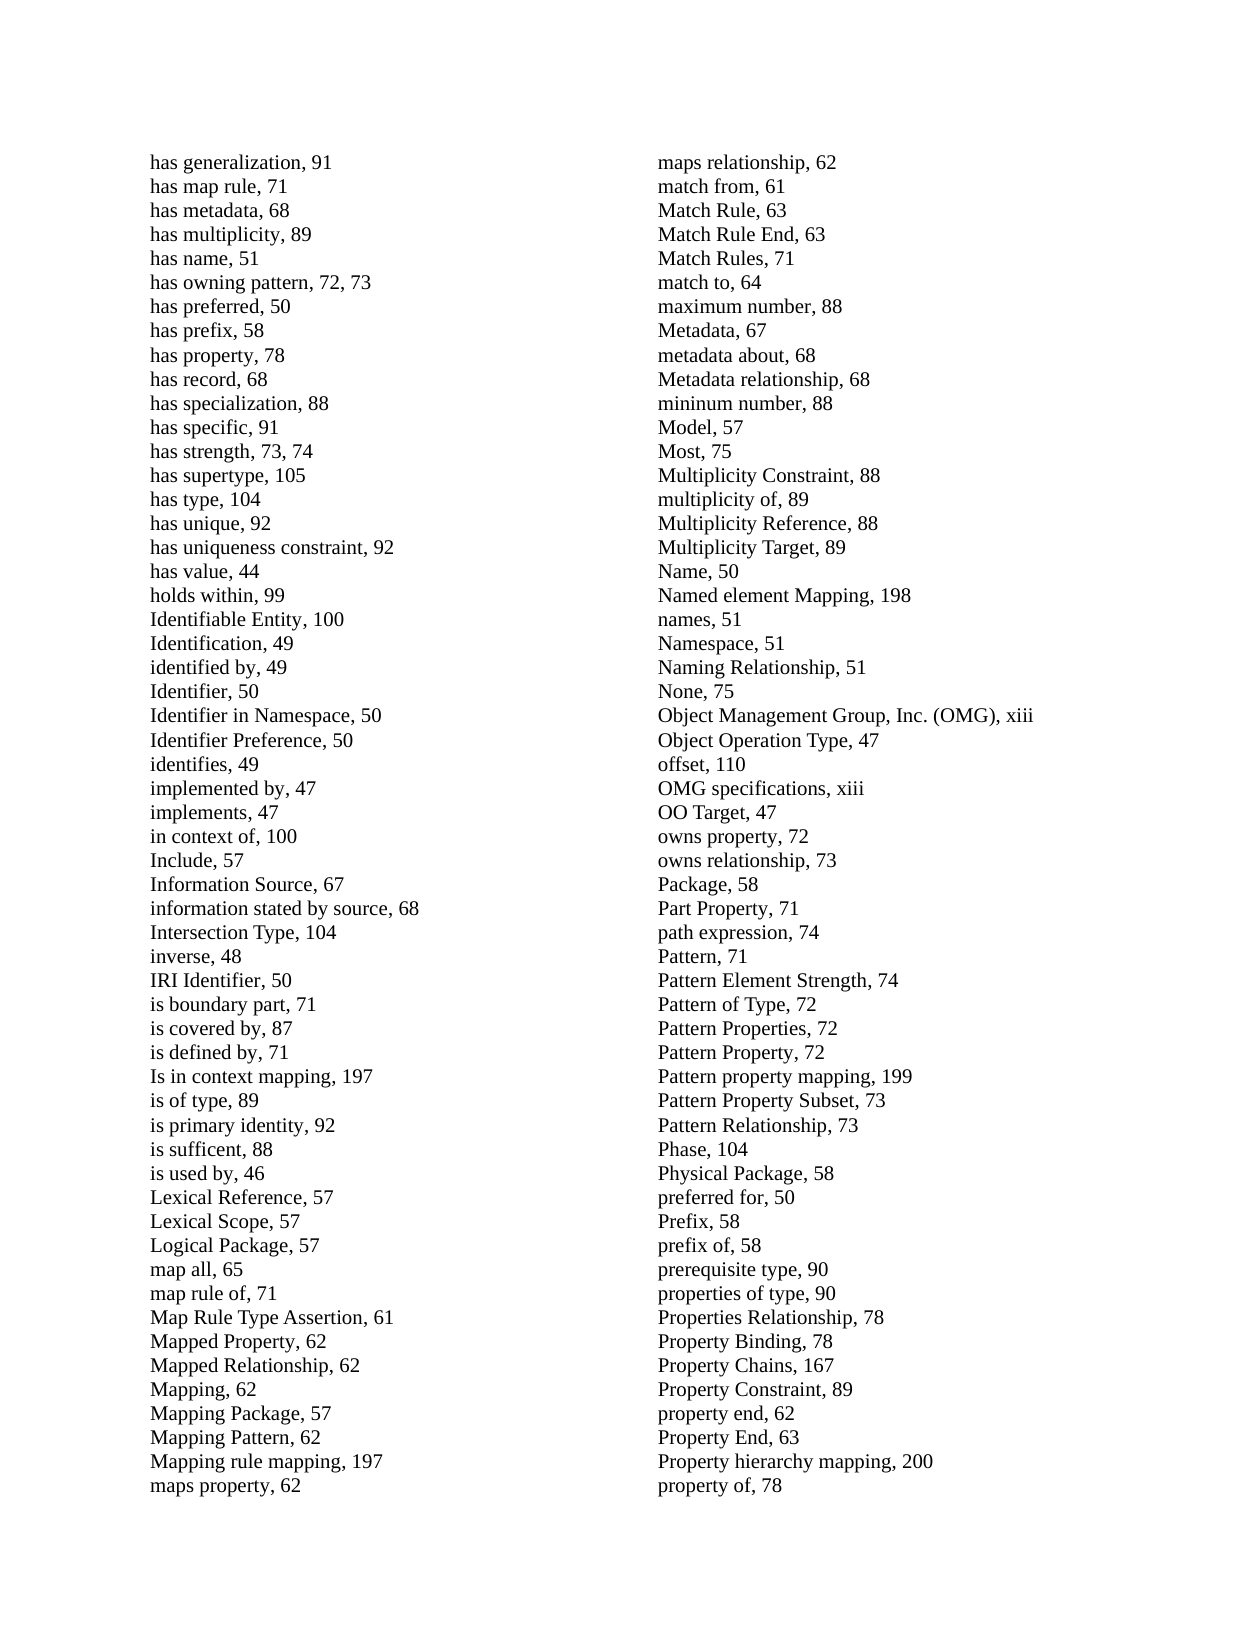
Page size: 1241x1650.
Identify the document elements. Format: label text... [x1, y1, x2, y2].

text has map rule, 71 [150, 174, 583, 198]
text Mapped Relationship, 62 [150, 1353, 583, 1377]
text owns property, 72 [658, 824, 1090, 848]
text OO Target, 47 [658, 800, 1090, 824]
text Multiplicity Constraint, 88 [658, 463, 1090, 487]
text Multiplicity Reference, 88 [658, 511, 1090, 535]
text Object Operation Type, 47 [658, 727, 1090, 752]
text has owning pattern, 72, 73 [150, 270, 583, 294]
text Identifier Preference, 50 [150, 727, 583, 752]
text Model, 57 [658, 415, 1090, 439]
text prefix of, 58 [658, 1233, 1090, 1257]
text Identifier in Namespace, 50 [150, 703, 583, 727]
text Property End, 63 [658, 1425, 1090, 1449]
text Mapped Property, 62 [150, 1329, 583, 1353]
text Part Property, 71 [658, 896, 1090, 920]
text Identifier, 50 [150, 679, 583, 703]
text Lexical Reference, 57 [150, 1185, 583, 1209]
text path expression, 74 [658, 920, 1090, 944]
text maps relationship, 62 [658, 150, 1090, 174]
text has prefix, 58 [150, 318, 583, 342]
text None, 75 [658, 679, 1090, 703]
text Namespace, 51 [658, 631, 1090, 655]
text OMG specifications, xiii [658, 776, 1090, 800]
text identified by, 49 [150, 655, 583, 679]
text Mapping Pattern, 62 [150, 1425, 583, 1449]
text Map Rule Type Assertion, 61 [150, 1305, 583, 1329]
text Pattern Property Subset, 73 [658, 1088, 1090, 1112]
text is used by, 46 [150, 1161, 583, 1185]
text has uniqueness constraint, 92 [150, 535, 583, 559]
text implements, 47 [150, 800, 583, 824]
text map rule of, 71 [150, 1281, 583, 1305]
text Pattern Property, 72 [658, 1040, 1090, 1064]
text identifies, 49 [150, 752, 583, 776]
text multiplicity of, 89 [658, 487, 1090, 511]
text has multiplicity, 89 [150, 222, 583, 246]
text Logical Package, 57 [150, 1233, 583, 1257]
text has unique, 92 [150, 511, 583, 535]
text Mapping Package, 57 [150, 1401, 583, 1425]
text property of, 78 [658, 1473, 1090, 1497]
text properties of type, 90 [658, 1281, 1090, 1305]
text inverse, 48 [150, 944, 583, 968]
text Property Binding, 78 [658, 1329, 1090, 1353]
text has value, 44 [150, 559, 583, 583]
text has specialization, 88 [150, 391, 583, 415]
text Prefix, 58 [658, 1209, 1090, 1233]
text has name, 51 [150, 246, 583, 270]
text Pattern, 71 [658, 944, 1090, 968]
text information stated by source, 68 [150, 896, 583, 920]
text Lexical Scope, 57 [150, 1209, 583, 1233]
text Identifiable Entity, 100 [150, 607, 583, 631]
text Property Chains, 167 [658, 1353, 1090, 1377]
text Most, 75 [658, 439, 1090, 463]
text has property, 78 [150, 342, 583, 367]
text map all, 65 [150, 1257, 583, 1281]
text Name, 50 [658, 559, 1090, 583]
text Package, 58 [658, 872, 1090, 896]
text Pattern Element Strength, 74 [658, 968, 1090, 992]
text Pattern property mapping, 199 [658, 1064, 1090, 1088]
text has strength, 73, 74 [150, 439, 583, 463]
text Pattern Properties, 72 [658, 1016, 1090, 1040]
text prerequisite type, 90 [658, 1257, 1090, 1281]
text maps property, 62 [150, 1473, 583, 1497]
text Pattern of Type, 72 [658, 992, 1090, 1016]
text has preferred, 50 [150, 294, 583, 318]
text Metadata relationship, 68 [658, 367, 1090, 391]
text Multiplicity Target, 89 [658, 535, 1090, 559]
text is boundary part, 71 [150, 992, 583, 1016]
text Phase, 104 [658, 1137, 1090, 1161]
text Intersection Type, 104 [150, 920, 583, 944]
text has type, 104 [150, 487, 583, 511]
text Is in context mapping, 197 [150, 1064, 583, 1088]
text has generalization, 91 [150, 150, 583, 174]
text maximum number, 88 [658, 294, 1090, 318]
text has specific, 91 [150, 415, 583, 439]
text Information Source, 67 [150, 872, 583, 896]
text is covered by, 87 [150, 1016, 583, 1040]
text Naming Relationship, 51 [658, 655, 1090, 679]
text in context of, 100 [150, 824, 583, 848]
text holds within, 99 [150, 583, 583, 607]
text is defined by, 71 [150, 1040, 583, 1064]
text is of type, 89 [150, 1088, 583, 1112]
text Identification, 49 [150, 631, 583, 655]
text offset, 110 [658, 752, 1090, 776]
text Object Management Group, Inc. (OMG), xiii [658, 703, 1090, 727]
text Match Rule, 63 [658, 198, 1090, 222]
text Metadata, 67 [658, 318, 1090, 342]
text mininum number, 88 [658, 391, 1090, 415]
text match to, 64 [658, 270, 1090, 294]
text has record, 68 [150, 367, 583, 391]
text preferred for, 50 [658, 1185, 1090, 1209]
text Physical Package, 58 [658, 1161, 1090, 1185]
text implemented by, 47 [150, 776, 583, 800]
text IRI Identifier, 50 [150, 968, 583, 992]
text Match Rules, 71 [658, 246, 1090, 270]
text has supertype, 105 [150, 463, 583, 487]
text match from, 61 [658, 174, 1090, 198]
text Property hierarchy mapping, 200 [658, 1449, 1090, 1473]
text has metadata, 68 [150, 198, 583, 222]
text Mapping rule mapping, 197 [150, 1449, 583, 1473]
text Properties Relationship, 78 [658, 1305, 1090, 1329]
text Named element Mapping, 198 [658, 583, 1090, 607]
text Pattern Relationship, 73 [658, 1112, 1090, 1137]
text owns relationship, 73 [658, 848, 1090, 872]
text names, 51 [658, 607, 1090, 631]
text property end, 62 [658, 1401, 1090, 1425]
text is sufficent, 88 [150, 1137, 583, 1161]
text is primary identity, 92 [150, 1112, 583, 1137]
text Mapping, 62 [150, 1377, 583, 1401]
text Property Constraint, 89 [658, 1377, 1090, 1401]
text metadata about, 68 [658, 342, 1090, 367]
text Match Rule End, 63 [658, 222, 1090, 246]
text Include, 57 [150, 848, 583, 872]
